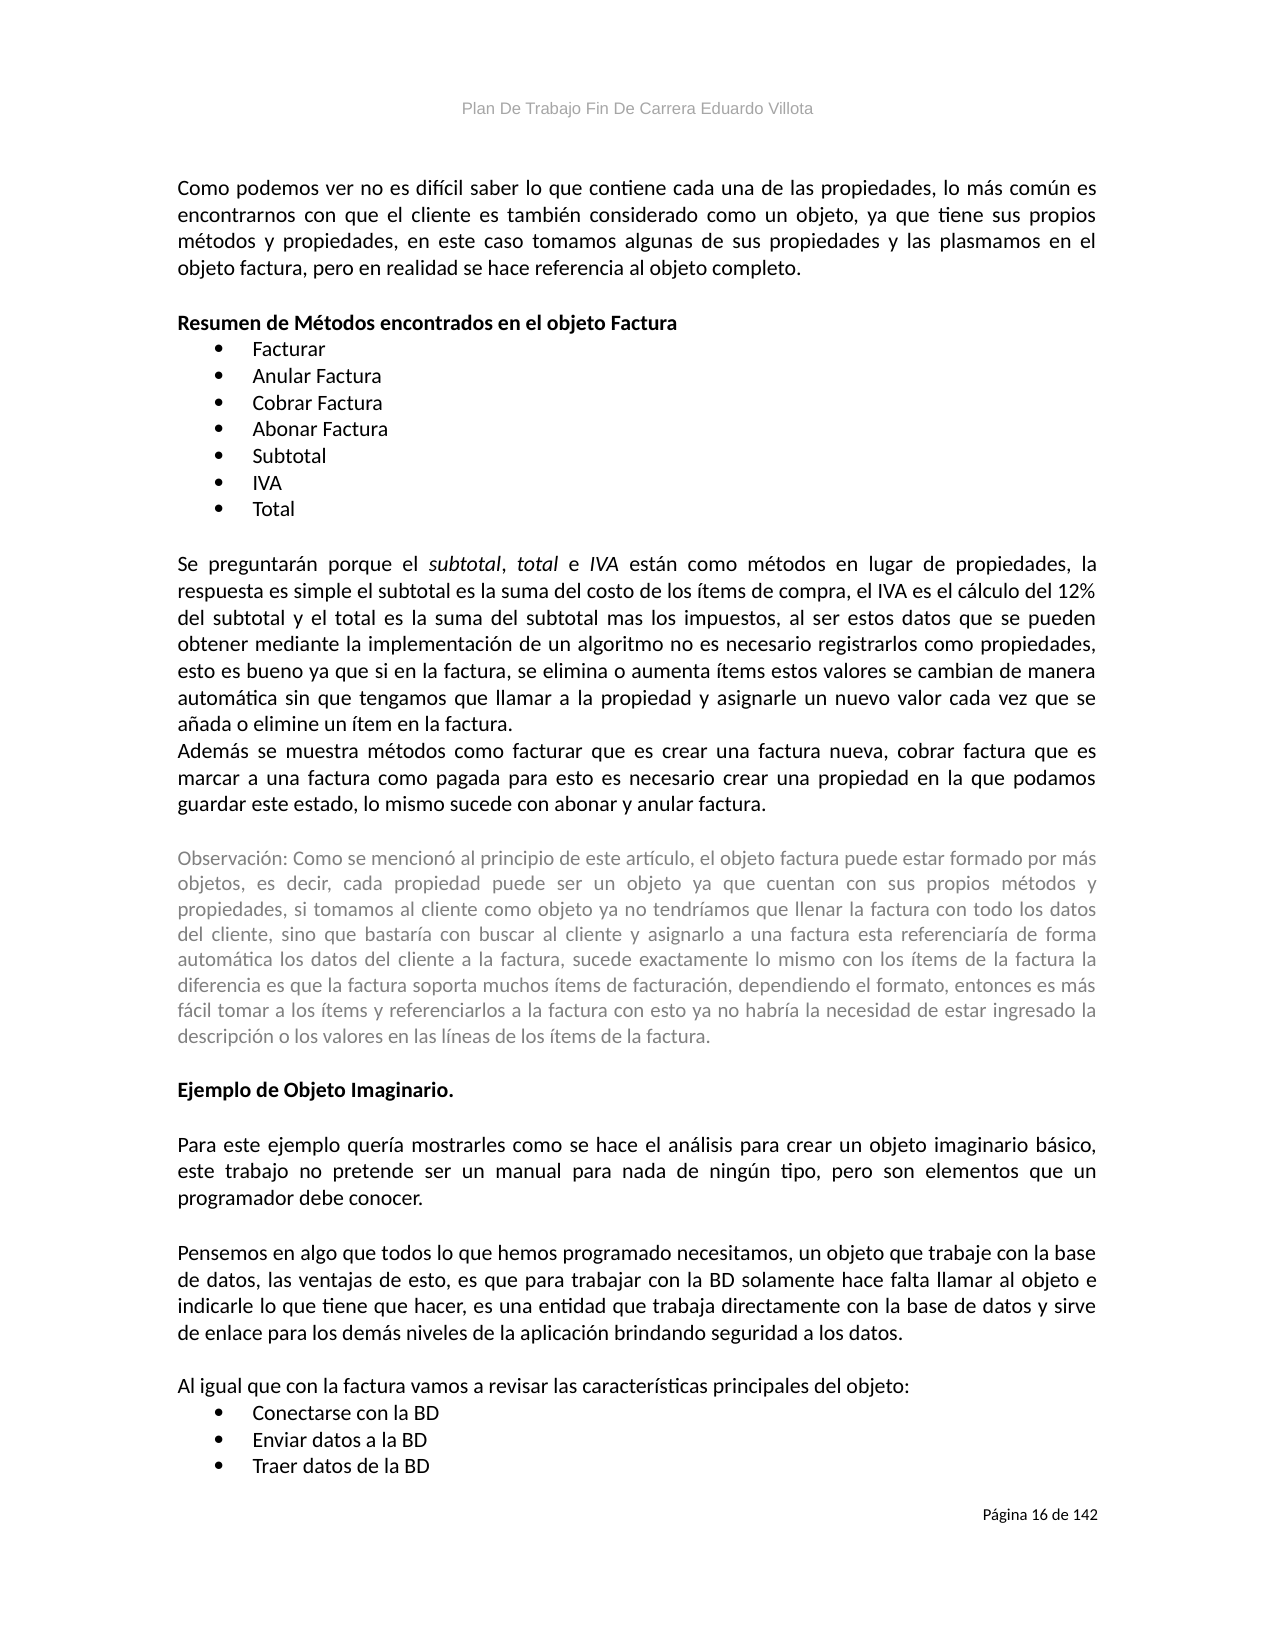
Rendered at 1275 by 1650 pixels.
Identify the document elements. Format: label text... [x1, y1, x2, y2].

list Enviar datos a la BD [215, 1426, 1098, 1452]
list Conectarse con la BD [215, 1399, 1098, 1426]
text Al igual que con la factura vamos a revisar las características principales del objeto: [177, 1372, 1098, 1399]
list Facturar [215, 336, 1098, 362]
list IVA [215, 469, 1098, 496]
text Para este ejemplo quería mostrarles como se hace el análisis para crear un objeto imaginario básico, este trabajo no pretende ser un manual para nada de ningún tipo, pero son elementos que un programador debe conocer. [177, 1131, 1098, 1211]
text Pensemos en algo que todos lo que hemos programado necesitamos, un objeto que trabaje con la base de datos, las ventajas de esto, es que para trabajar con la BD solamente hace falta llamar al objeto e indicarle lo que tiene que hacer, es una entidad que trabaja directamente con la base de datos y sirve de enlace para los demás niveles de la aplicación brindando seguridad a los datos. [177, 1239, 1098, 1346]
text Ejemplo de Objeto Imaginario. [177, 1076, 1098, 1103]
list Anular Factura [215, 362, 1098, 389]
text Además se muestra métodos como facturar que es crear una factura nueva, cobrar factura que es marcar a una factura como pagada para esto es necesario crear una propiedad en la que podamos guardar este estado, lo mismo sucede con abonar y anular factura. [177, 737, 1098, 817]
text Como podemos ver no es difícil saber lo que contiene cada una de las propiedades, lo más común es encontrarnos con que el cliente es también considerado como un objeto, ya que tiene sus propios métodos y propiedades, en este caso tomamos algunas de sus propiedades y las plasmamos en el objeto factura, pero en realidad se hace referencia al objeto completo. [177, 174, 1098, 281]
list Total [215, 496, 1098, 522]
list Abonar Factura [215, 416, 1098, 442]
text Resumen de Métodos encontrados en el objeto Factura [177, 309, 1098, 336]
text Se preguntarán porque el subtotal, total e IVA están como métodos en lugar de propiedades, la respuesta es simple el subtotal es la suma del costo de los ítems de compra, el IVA es el cálculo del 12% del subtotal y el total es la suma del subtotal mas los impuestos, al ser estos datos que se pueden obtener mediante la implementación de un algoritmo no es necesario registrarlos como propiedades, esto es bueno ya que si en la factura, se elimina o aumenta ítems estos valores se cambian de manera automática sin que tengamos que llamar a la propiedad y asignarle un nuevo valor cada vez que se añada o elimine un ítem en la factura. [177, 550, 1098, 737]
list Subtotal [215, 442, 1098, 469]
text Observación: Como se mencionó al principio de este artículo, el objeto factura puede estar formado por más objetos, es decir, cada propiedad puede ser un objeto ya que cuentan con sus propios métodos y propiedades, si tomamos al cliente como objeto ya no tendríamos que llenar la factura con todo los datos del cliente, sino que bastaría con buscar al cliente y asignarlo a una factura esta referenciaría de forma automática los datos del cliente a la factura, sucede exactamente lo mismo con los ítems de la factura la diferencia es que la factura soporta muchos ítems de facturación, dependiendo el formato, entonces es más fácil tomar a los ítems y referenciarlos a la factura con esto ya no habría la necesidad de estar ingresado la descripción o los valores en las líneas de los ítems de la factura. [177, 845, 1098, 1048]
list Traer datos de la BD [215, 1452, 1098, 1479]
list Cobrar Factura [215, 389, 1098, 416]
